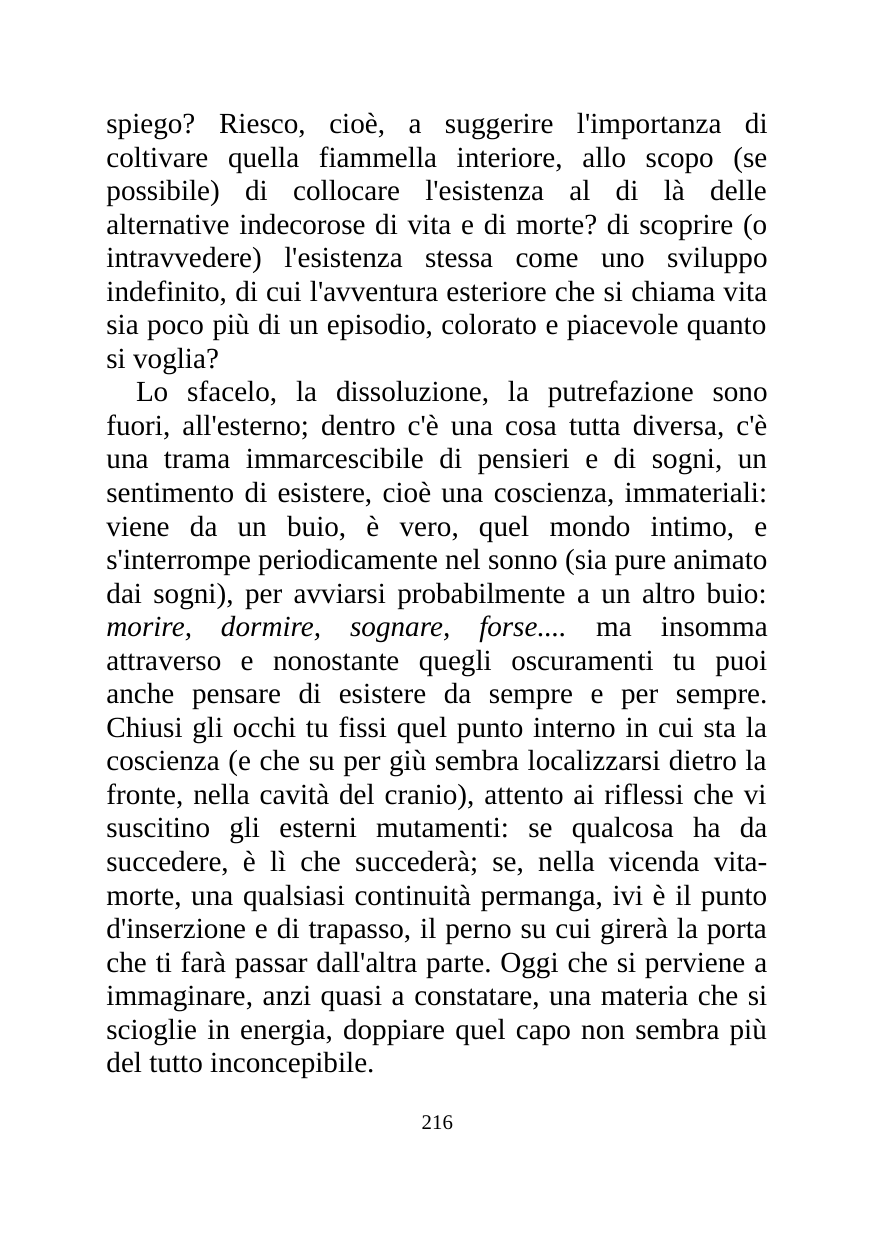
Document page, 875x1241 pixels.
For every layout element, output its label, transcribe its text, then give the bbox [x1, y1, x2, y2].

text Lo sfacelo, la dissoluzione, la putrefazione sono fuori, all'esterno; dentro c'è una cosa tutta diversa, c'è una trama immarcescibile di pensieri e di sogni, un sentimento di esistere, cioè una coscienza, immateriali: viene da un buio, è vero, quel mondo intimo, e s'interrompe periodicamente nel sonno (sia pure animato dai sogni), per avviarsi probabilmente a un altro buio: morire, dormire, sognare, forse.... ma insomma attraverso e nonostante quegli oscuramenti tu puoi anche pensare di esistere da sempre e per sempre. Chiusi gli occhi tu fissi quel punto interno in cui sta la coscienza (e che su per giù sembra localizzarsi dietro la fronte, nella cavità del cranio), attento ai riflessi che vi suscitino gli esterni mutamenti: se qualcosa ha da succedere, è lì che succederà; se, nella vicenda vita-morte, una qualsiasi continuità permanga, ivi è il punto d'inserzione e di trapasso, il perno su cui girerà la porta che ti farà passar dall'altra parte. Oggi che si perviene a immaginare, anzi quasi a constatare, una materia che si scioglie in energia, doppiare quel capo non sembra più del tutto inconcepibile. [106, 374, 768, 1079]
text spiego? Riesco, cioè, a suggerire l'importanza di coltivare quella fiammella interiore, allo scopo (se possibile) di collocare l'esistenza al di là delle alternative indecorose di vita e di morte? di scoprire (o intravvedere) l'esistenza stessa come uno sviluppo indefinito, di cui l'avventura esteriore che si chiama vita sia poco più di un episodio, colorato e piacevole quanto si voglia? [106, 106, 768, 374]
